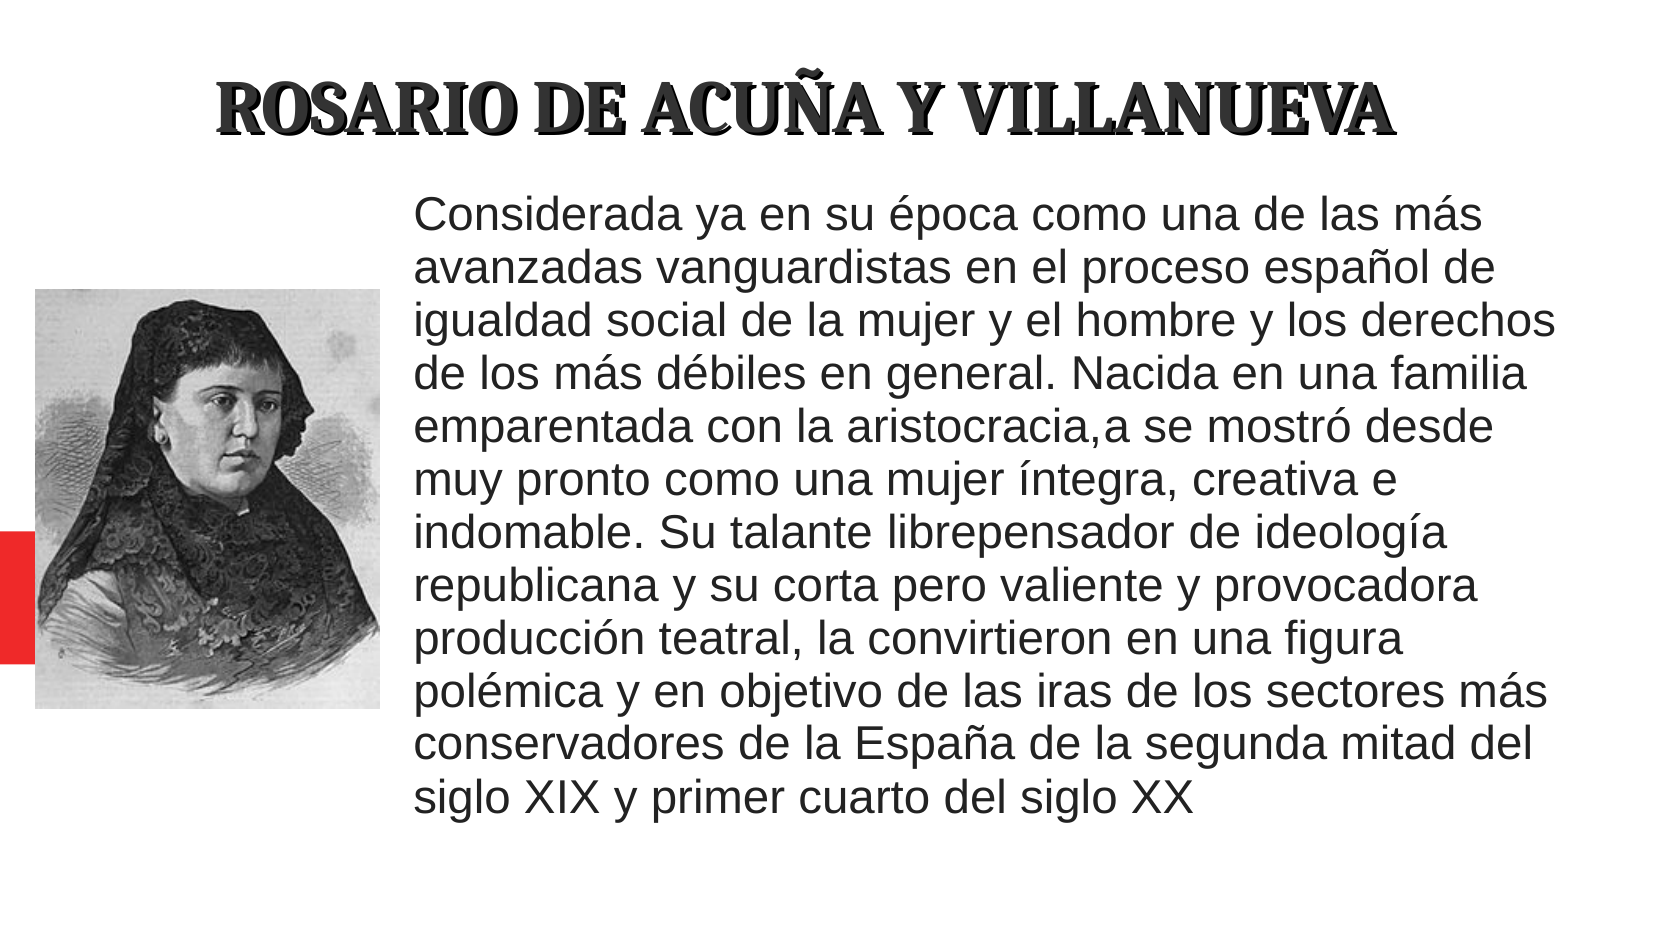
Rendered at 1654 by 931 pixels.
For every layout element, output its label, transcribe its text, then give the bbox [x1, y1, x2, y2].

title ROSARIO DE ACUÑA Y VILLANUEVA [0, 37, 1489, 178]
list Considerada ya en su época como una de las más avanzadas vanguardistas en el proceso español de igualdad social de la mujer y el hombre y los derechos de los más débiles en general. Nacida en una familia emparentada con la aristocracia,a​ se mostró desde muy pronto como una mujer íntegra, creativa e indomable. Su talante librepensador de ideología republicana y su corta pero valiente y provocadora producción teatral, la convirtieron en una figura polémica y en objetivo de las iras de los sectores más conservadores de la España de la segunda mitad del siglo XIX y primer cuarto del siglo XX [413, 187, 1559, 869]
picture [35, 289, 380, 709]
